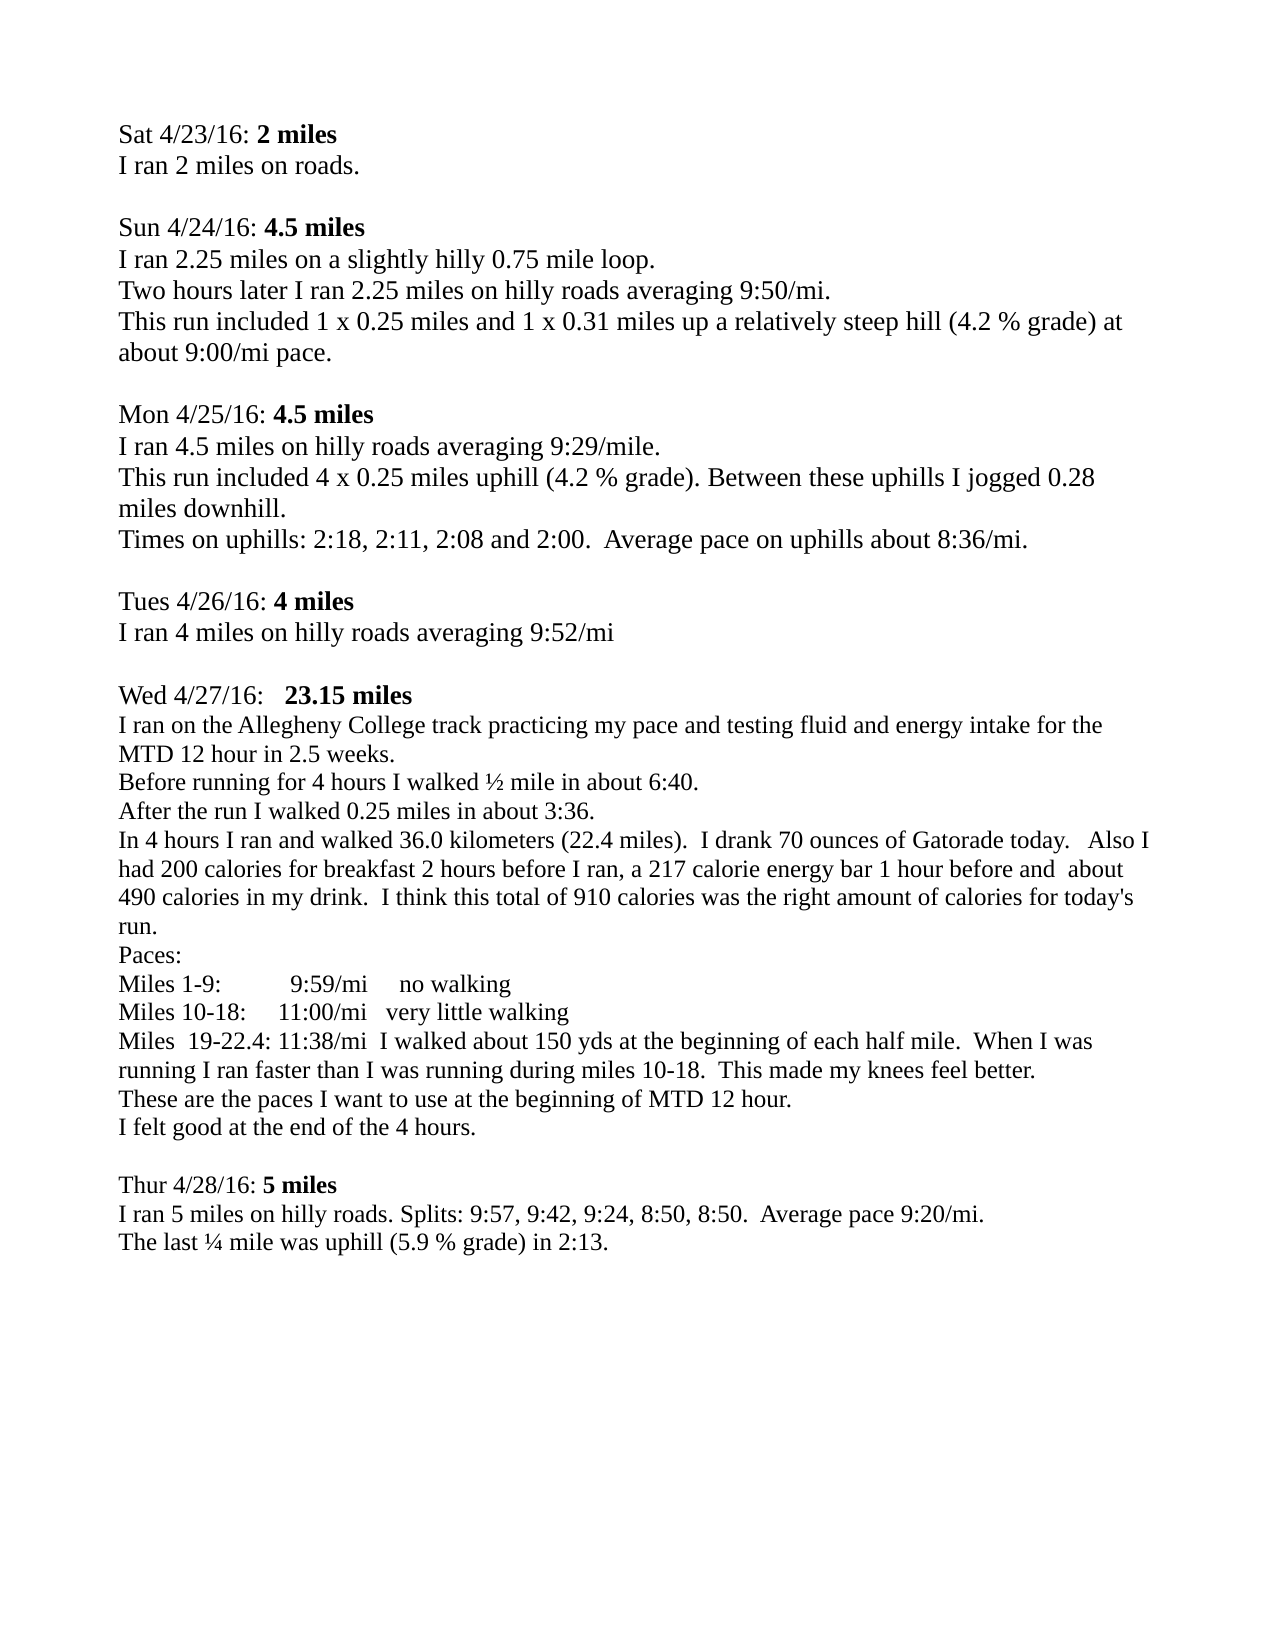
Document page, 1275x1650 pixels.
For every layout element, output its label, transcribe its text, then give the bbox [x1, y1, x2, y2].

text Wed 4/27/16: 23.15 miles [118, 679, 1157, 710]
text I felt good at the end of the 4 hours. [118, 1112, 1157, 1141]
text Before running for 4 hours I walked ½ mile in about 6:40. [118, 767, 1157, 796]
text I ran 4.5 miles on hilly roads averaging 9:29/mile. [118, 429, 1157, 461]
text I ran on the Allegheny College track practicing my pace and testing fluid and energy intake for the MTD 12 hour in 2.5 weeks. [118, 710, 1157, 767]
text I ran 4 miles on hilly roads averaging 9:52/mi [118, 616, 1157, 648]
text Thur 4/28/16: 5 miles [118, 1170, 1157, 1199]
text Sat 4/23/16: 2 miles [118, 118, 1157, 149]
text Tues 4/26/16: 4 miles [118, 585, 1157, 616]
text I ran 5 miles on hilly roads. Splits: 9:57, 9:42, 9:24, 8:50, 8:50. Average pace 9:20/mi. [118, 1199, 1157, 1227]
text I ran 2 miles on roads. [118, 149, 1157, 180]
text Miles 10-18: 11:00/mi very little walking [118, 997, 1157, 1026]
text Miles 19-22.4: 11:38/mi I walked about 150 yds at the beginning of each half mile. When I was running I ran faster than I was running during miles 10-18. This made my knees feel better. [118, 1026, 1157, 1084]
text Sun 4/24/16: 4.5 miles [118, 212, 1157, 243]
text These are the paces I want to use at the beginning of MTD 12 hour. [118, 1084, 1157, 1112]
text The last ¼ mile was uphill (5.9 % grade) in 2:13. [118, 1227, 1157, 1256]
text Miles 1-9: 9:59/mi no walking [118, 969, 1157, 997]
text I ran 2.25 miles on a slightly hilly 0.75 mile loop. [118, 243, 1157, 274]
text This run included 4 x 0.25 miles uphill (4.2 % grade). Between these uphills I jogged 0.28 miles downhill. [118, 461, 1157, 523]
text Mon 4/25/16: 4.5 miles [118, 398, 1157, 429]
text In 4 hours I ran and walked 36.0 kilometers (22.4 miles). I drank 70 ounces of Gatorade today. Also I had 200 calories for breakfast 2 hours before I ran, a 217 calorie energy bar 1 hour before and about 490 calories in my drink. I think this total of 910 calories was the right amount of calories for today's run. [118, 825, 1157, 940]
text Two hours later I ran 2.25 miles on hilly roads averaging 9:50/mi. [118, 274, 1157, 305]
text After the run I walked 0.25 miles in about 3:36. [118, 796, 1157, 825]
text Paces: [118, 940, 1157, 969]
text This run included 1 x 0.25 miles and 1 x 0.31 miles up a relatively steep hill (4.2 % grade) at about 9:00/mi pace. [118, 305, 1157, 367]
text Times on uphills: 2:18, 2:11, 2:08 and 2:00. Average pace on uphills about 8:36/mi. [118, 523, 1157, 554]
